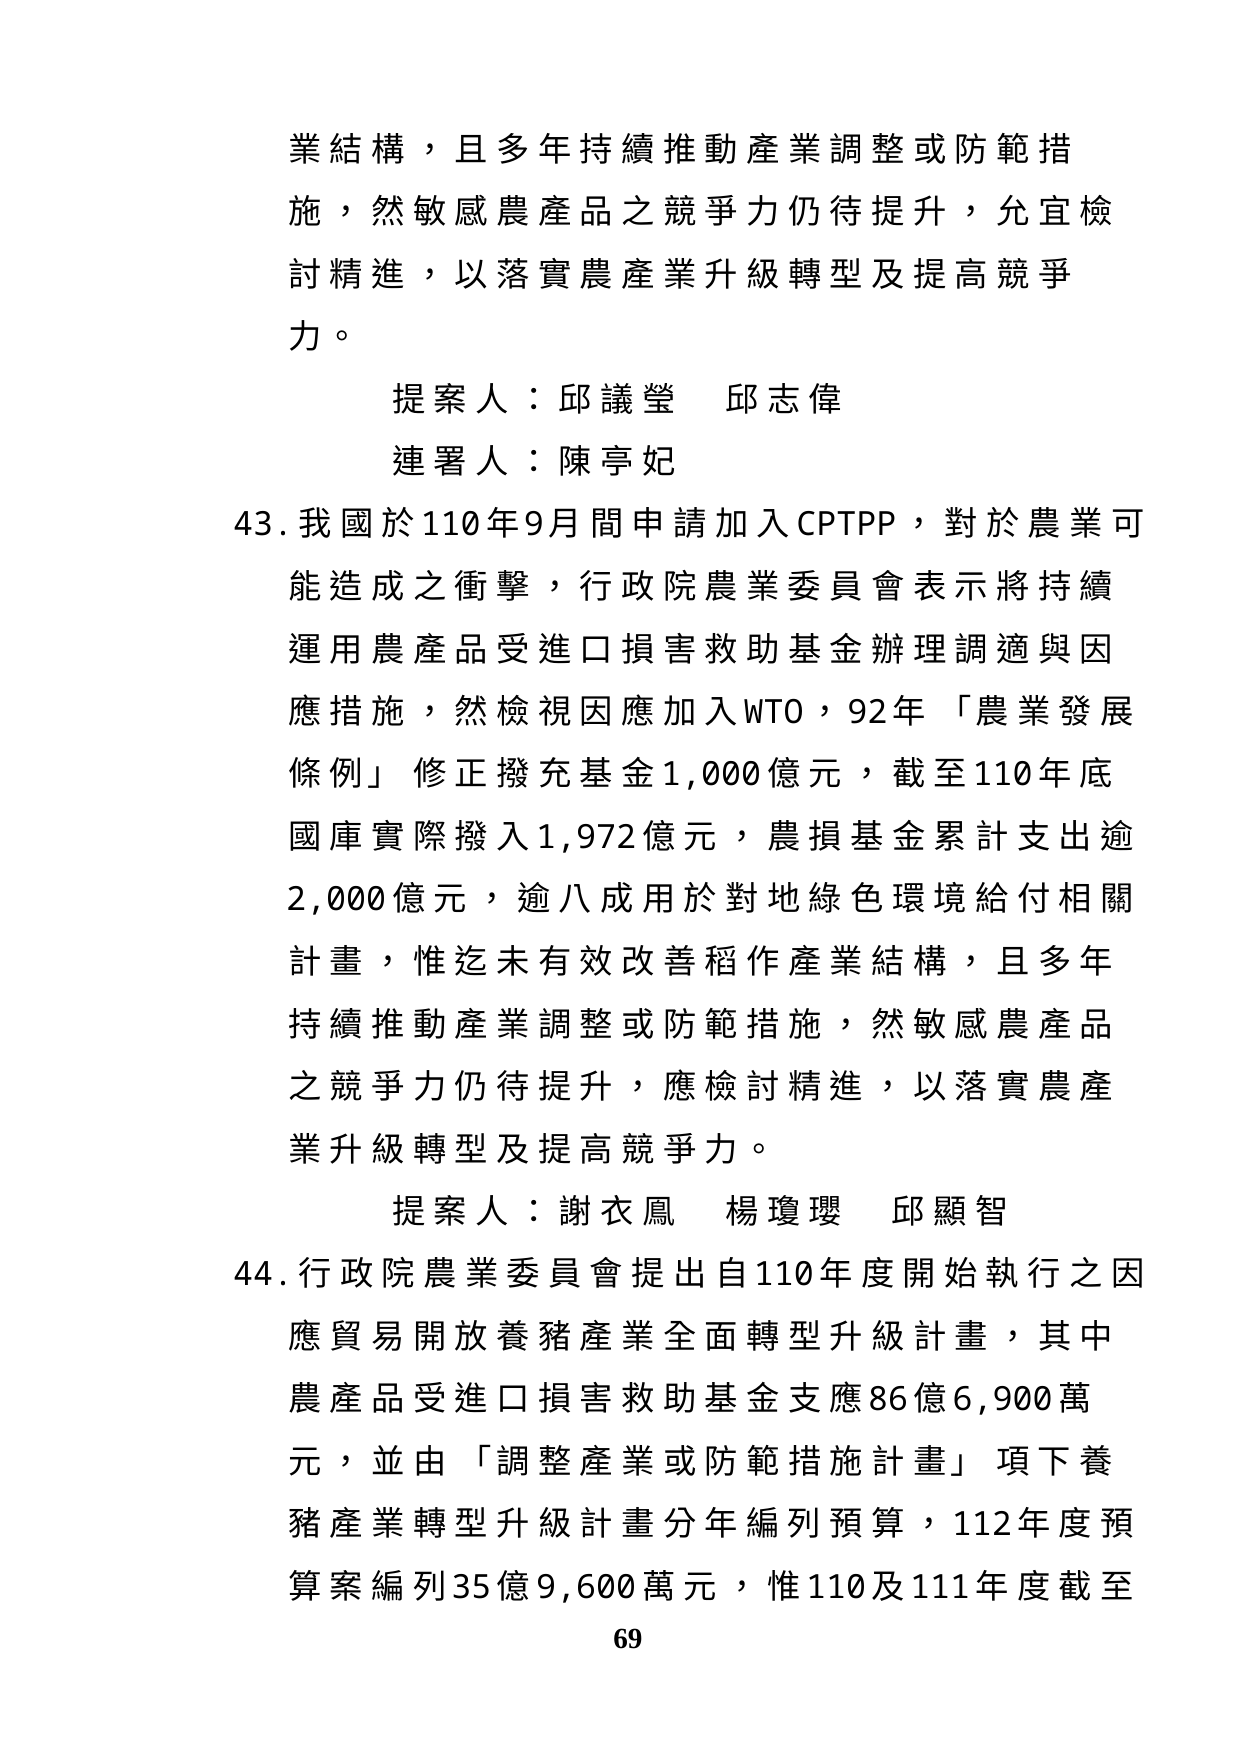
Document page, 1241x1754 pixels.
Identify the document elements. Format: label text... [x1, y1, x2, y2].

text 提案人：謝衣鳯 楊瓊瓔 邱顯智 [384, 1167, 1044, 1230]
text 44.行政院農業委員會提出自110年度開始執行之因應貿易開放養豬產業全面轉型升級計畫，其中農產品受進口損害救助基金支應86億6,900萬元，並由「調整產業或防範措施計畫」項下養豬產業轉型升級計畫分年編列預算，112年度預算案編列35億9,600萬元，惟110及111年度截至 [224, 1230, 1148, 1605]
text 連署人：陳亭妃 [385, 417, 1044, 480]
text 業結構，且多年持續推動產業調整或防範措施，然敏感農產品之競爭力仍待提升，允宜檢討精進，以落實農產業升級轉型及提高競爭力。 [224, 105, 1148, 355]
text 43.我國於110年9月間申請加入CPTPP，對於農業可能造成之衝擊，行政院農業委員會表示將持續運用農產品受進口損害救助基金辦理調適與因應措施，然檢視因應加入WTO，92年「農業發展條例」修正撥充基金1,000億元，截至110年底國庫實際撥入1,972億元，農損基金累計支出逾2,000億元，逾八成用於對地綠色環境給付相關計畫，惟迄未有效改善稻作產業結構，且多年持續推動產業調整或防範措施，然敏感農產品之競爭力仍待提升，應檢討精進，以落實農產業升級轉型及提高競爭力。 [224, 480, 1148, 1167]
text 提案人：邱議瑩 邱志偉 [384, 355, 1044, 417]
